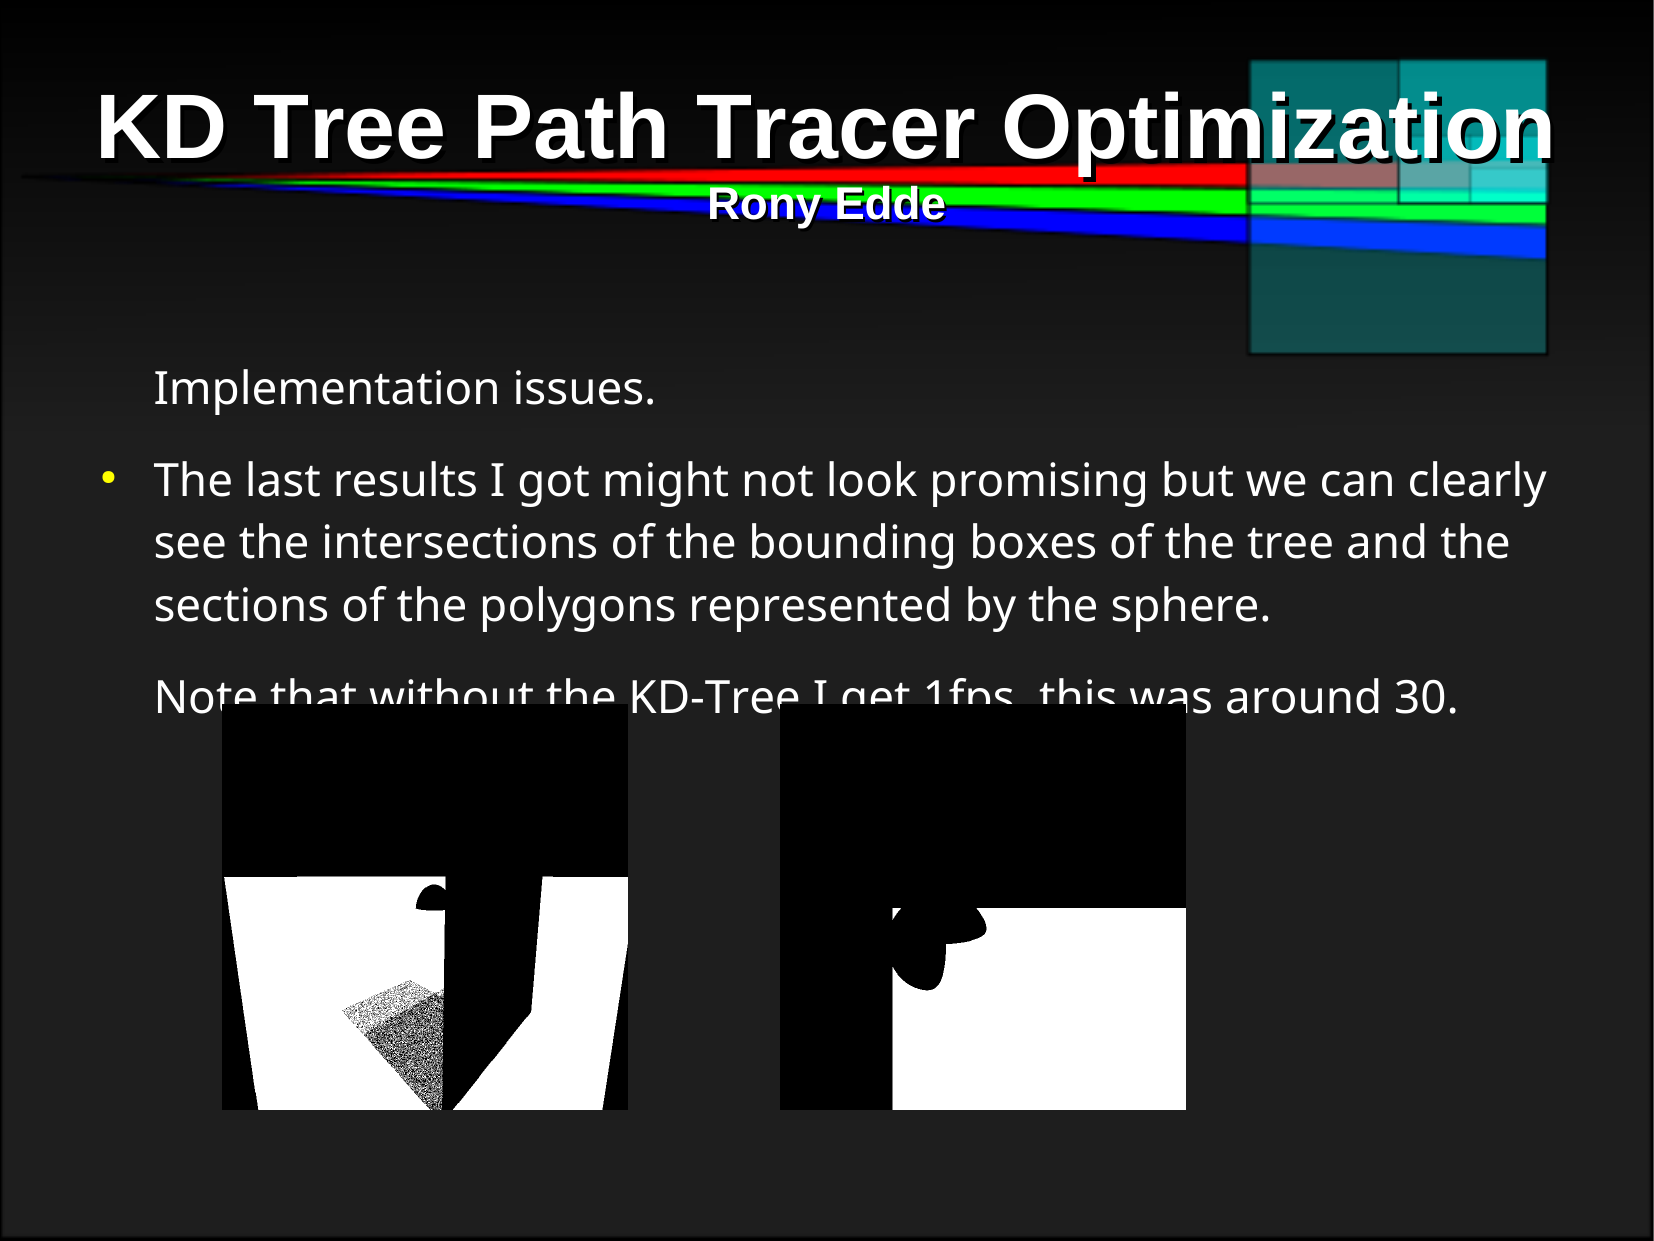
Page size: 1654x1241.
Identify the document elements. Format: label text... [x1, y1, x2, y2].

picture [0, 0, 1654, 1241]
list Implementation issues. The last results I got might not look promising but we can clearly see the intersections of the bounding boxes of the tree and the sections of the polygons represented by the sphere. Note that without the KD-Tree I get 1fps, this was around 30. [82, 355, 1571, 1058]
title KD Tree Path Tracer Optimization Rony Edde [82, 56, 1571, 250]
